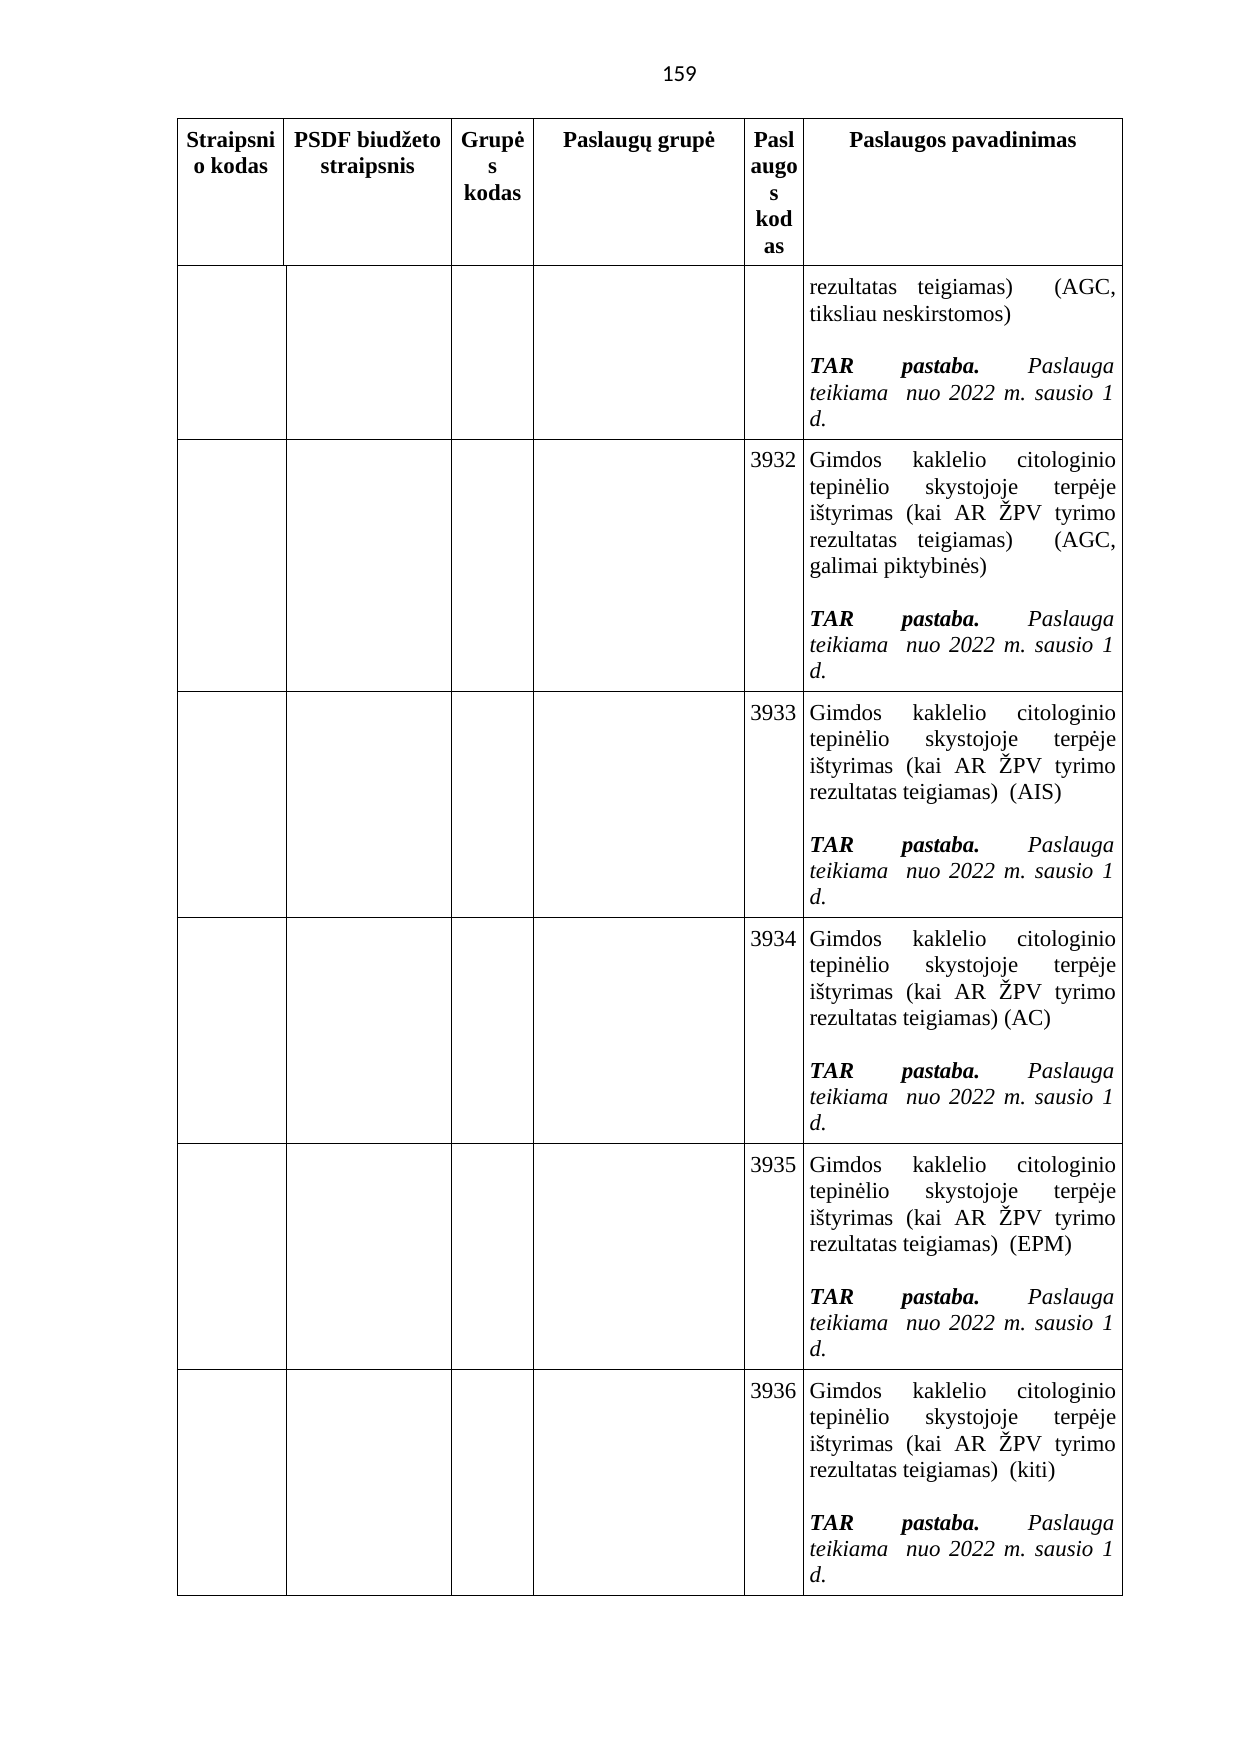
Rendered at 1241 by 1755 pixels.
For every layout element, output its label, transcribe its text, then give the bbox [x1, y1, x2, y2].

table_cell [452, 1370, 533, 1595]
table_cell Gimdos kaklelio citologinio tepinėlio skystojoje terpėje ištyrimas (kai AR ŽPV tyrimo rezultatas teigiamas) (AGC, galimai piktybinės) TAR pastaba. Paslauga teikiama nuo 2022 m. sausio 1 d. [804, 440, 1122, 691]
table_cell [287, 692, 451, 917]
table_cell [534, 1144, 744, 1369]
table_header Straipsnio kodas [178, 119, 283, 265]
table_header PSDF biudžeto straipsnis [284, 119, 451, 265]
table_cell rezultatas teigiamas) (AGC, tiksliau neskirstomos) TAR pastaba. Paslauga teikiama nuo 2022 m. sausio 1 d. [804, 266, 1122, 438]
table_cell [178, 440, 286, 691]
table_header Paslaugos kodas [745, 119, 803, 265]
table_cell Gimdos kaklelio citologinio tepinėlio skystojoje terpėje ištyrimas (kai AR ŽPV tyrimo rezultatas teigiamas) (kiti) TAR pastaba. Paslauga teikiama nuo 2022 m. sausio 1 d. [804, 1370, 1122, 1595]
table_cell [178, 1370, 286, 1595]
table_header Paslaugų grupė [534, 119, 744, 265]
table_cell [178, 692, 286, 917]
table_cell [178, 918, 286, 1143]
table_cell [178, 266, 286, 438]
table_cell 3936 [745, 1370, 803, 1595]
table_header Grupės kodas [452, 119, 533, 265]
table_header Paslaugos pavadinimas [804, 119, 1122, 265]
table_cell [452, 918, 533, 1143]
table_cell [534, 918, 744, 1143]
table_cell [534, 266, 744, 438]
table_cell [287, 440, 451, 691]
table_cell [287, 1370, 451, 1595]
table_cell Gimdos kaklelio citologinio tepinėlio skystojoje terpėje ištyrimas (kai AR ŽPV tyrimo rezultatas teigiamas) (AIS) TAR pastaba. Paslauga teikiama nuo 2022 m. sausio 1 d. [804, 692, 1122, 917]
table_cell [287, 1144, 451, 1369]
table_cell 3934 [745, 918, 803, 1143]
table_cell [452, 266, 533, 438]
table_cell [534, 440, 744, 691]
table_cell [452, 1144, 533, 1369]
table_cell 3932 [745, 440, 803, 691]
table_cell [452, 692, 533, 917]
table_cell [287, 266, 451, 438]
table_cell [745, 266, 803, 438]
table_cell 3933 [745, 692, 803, 917]
table_cell [534, 1370, 744, 1595]
table_cell [178, 1144, 286, 1369]
table_cell Gimdos kaklelio citologinio tepinėlio skystojoje terpėje ištyrimas (kai AR ŽPV tyrimo rezultatas teigiamas) (AC) TAR pastaba. Paslauga teikiama nuo 2022 m. sausio 1 d. [804, 918, 1122, 1143]
table_cell 3935 [745, 1144, 803, 1369]
table_cell Gimdos kaklelio citologinio tepinėlio skystojoje terpėje ištyrimas (kai AR ŽPV tyrimo rezultatas teigiamas) (EPM) TAR pastaba. Paslauga teikiama nuo 2022 m. sausio 1 d. [804, 1144, 1122, 1369]
table_cell [452, 440, 533, 691]
table_cell [287, 918, 451, 1143]
table_cell [534, 692, 744, 917]
